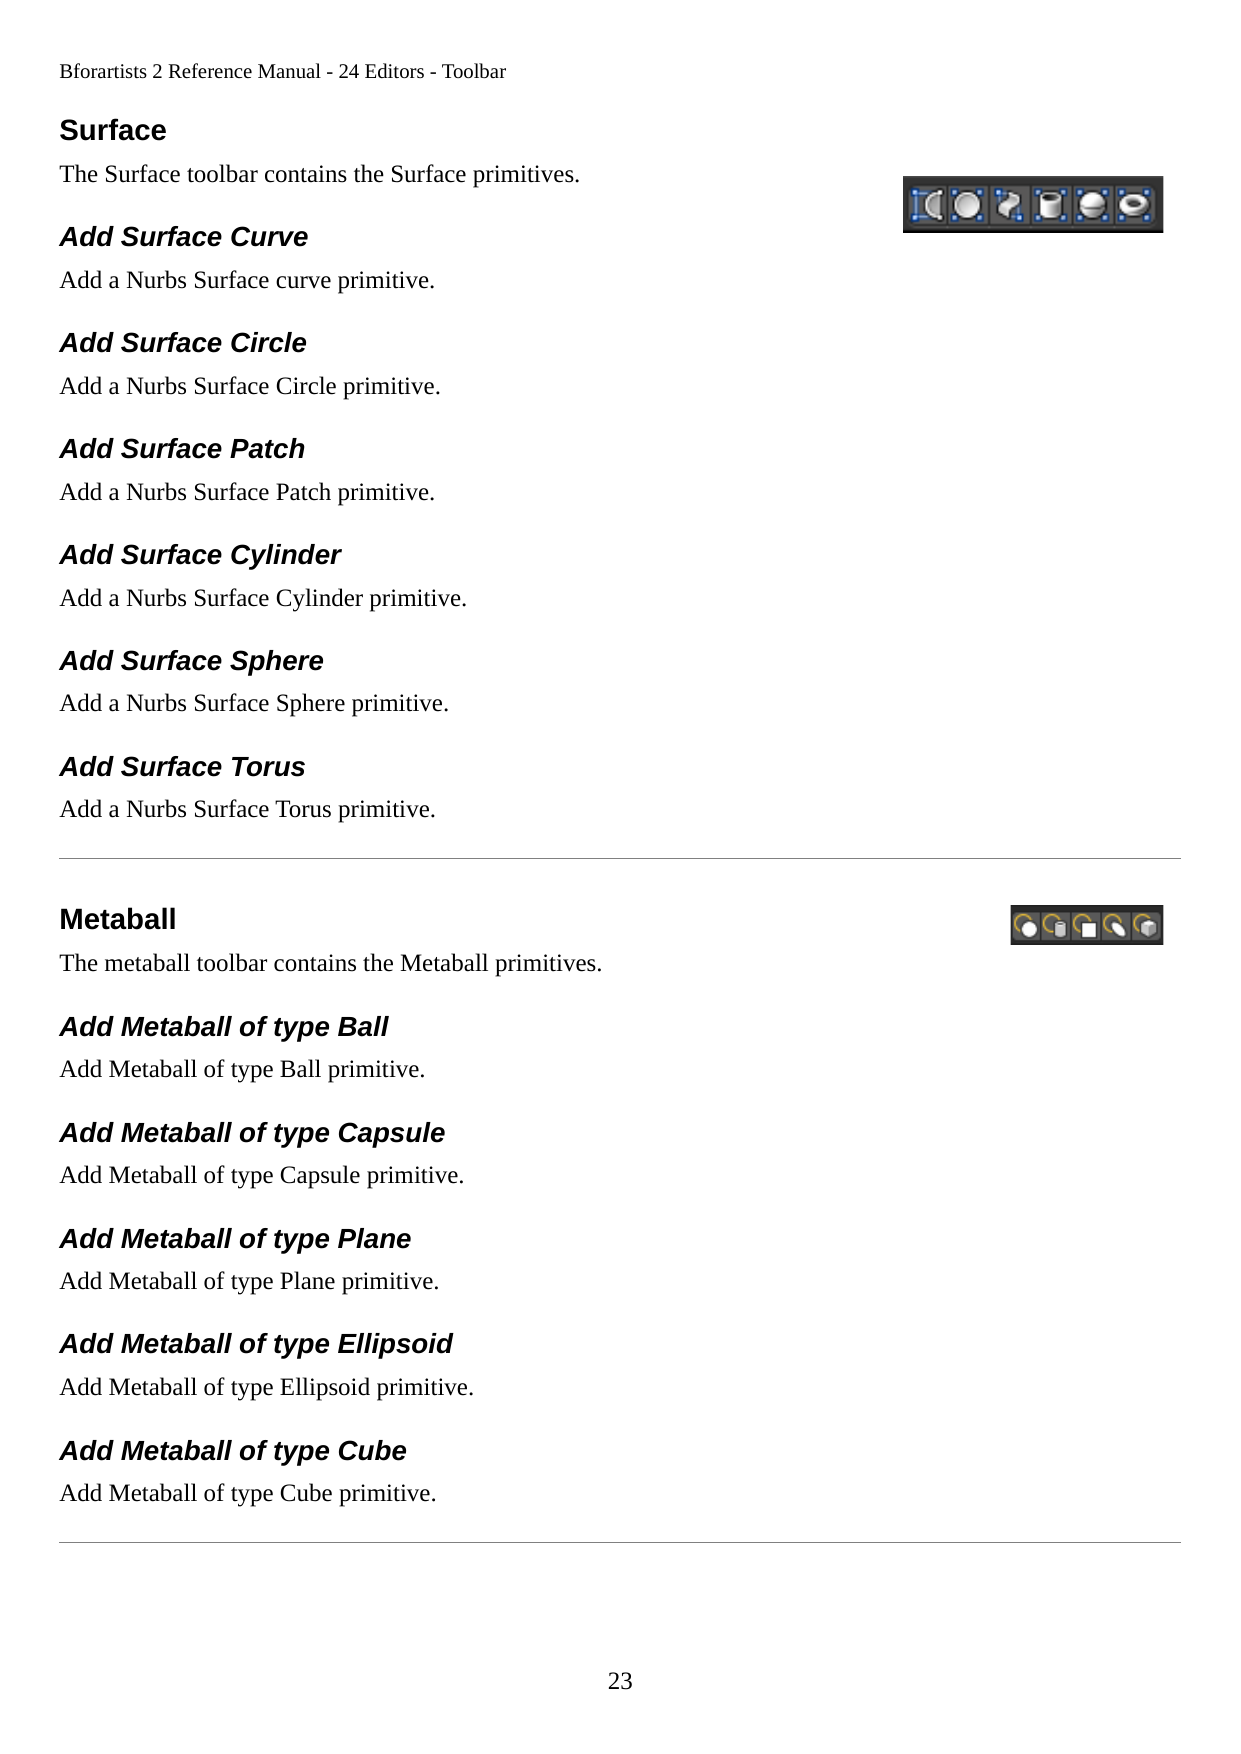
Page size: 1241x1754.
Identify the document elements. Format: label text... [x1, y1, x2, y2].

text Add a Nurbs Surface Torus primitive. [59, 794, 1181, 823]
subtitle Add Metaball of type Plane [59, 1222, 1181, 1254]
picture [1010, 905, 1164, 945]
text Add Metaball of type Ellipsoid primitive. [59, 1372, 1181, 1401]
text Add a Nurbs Surface Cylinder primitive. [59, 583, 1181, 611]
subtitle Metaball [59, 902, 1181, 936]
subtitle Add Metaball of type Cube [59, 1434, 1181, 1466]
subtitle Surface [59, 113, 1181, 146]
picture [903, 176, 1164, 233]
text Add Metaball of type Plane primitive. [59, 1266, 1181, 1295]
subtitle Add Surface Circle [59, 326, 1181, 358]
subtitle Add Surface Patch [59, 432, 1181, 464]
subtitle Add Metaball of type Capsule [59, 1116, 1181, 1148]
text Add a Nurbs Surface Patch primitive. [59, 477, 1181, 505]
subtitle Add Metaball of type Ellipsoid [59, 1328, 1181, 1360]
text Add a Nurbs Surface Circle primitive. [59, 371, 1181, 399]
subtitle Add Surface Curve [59, 220, 1181, 252]
subtitle Add Surface Cylinder [59, 538, 1181, 570]
text Add a Nurbs Surface curve primitive. [59, 265, 1181, 293]
subtitle Add Metaball of type Ball [59, 1010, 1181, 1042]
subtitle Add Surface Sphere [59, 644, 1181, 676]
subtitle Add Surface Torus [59, 750, 1181, 782]
text The Surface toolbar contains the Surface primitives. [59, 159, 1181, 188]
text The metaball toolbar contains the Metaball primitives. [59, 948, 1181, 977]
text Add Metaball of type Ball primitive. [59, 1054, 1181, 1083]
text Add a Nurbs Surface Sphere primitive. [59, 688, 1181, 717]
text Add Metaball of type Cube primitive. [59, 1478, 1181, 1507]
text Add Metaball of type Capsule primitive. [59, 1160, 1181, 1189]
